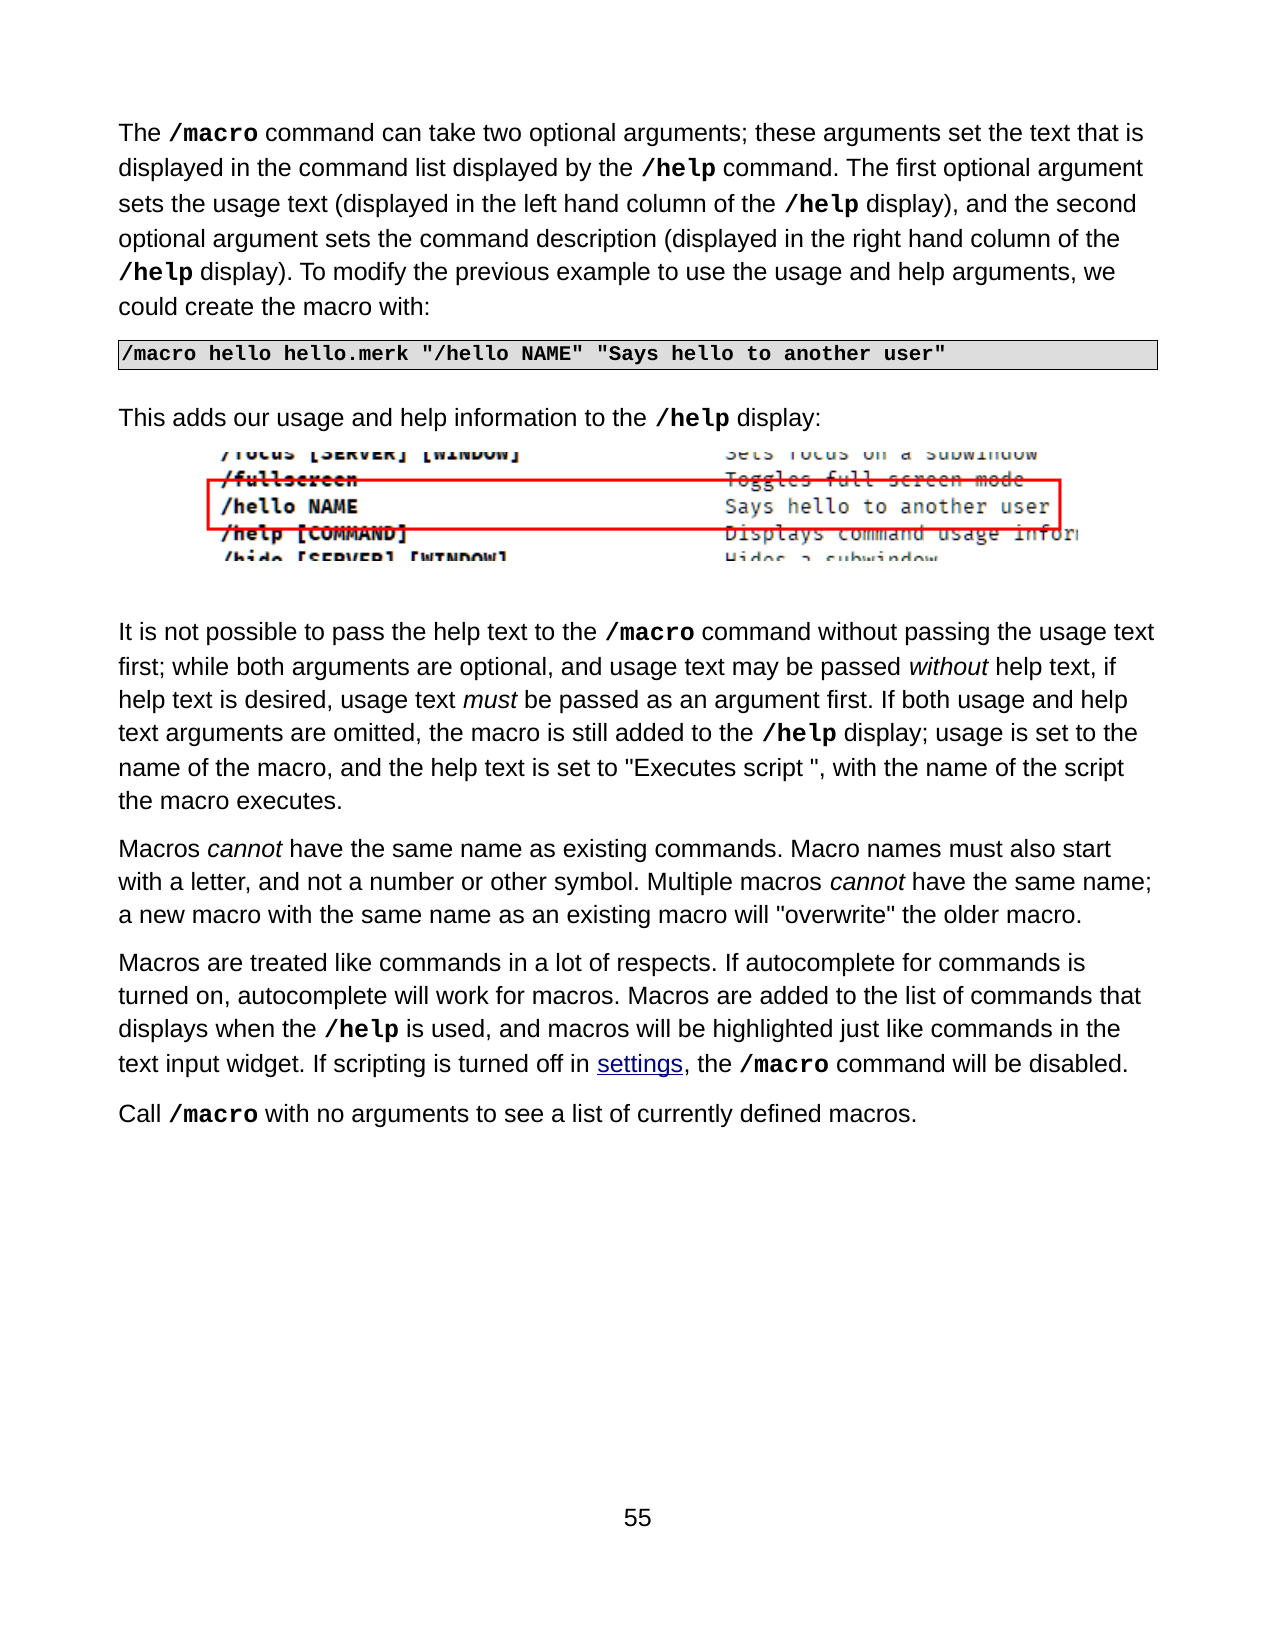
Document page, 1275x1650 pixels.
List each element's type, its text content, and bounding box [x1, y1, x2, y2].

text Macros cannot have the same name as existing commands. Macro names must also start with a letter, and not a number or other symbol. Multiple macros cannot have the same name; a new macro with the same name as an existing macro will "overwrite" the older macro. [118, 834, 1157, 929]
text Macros are treated like commands in a lot of respects. If autocomplete for commands is turned on, autocomplete will work for macros. Macros are added to the list of commands that displays when the /help is used, and macros will be highlighted just like commands in the text input widget. If scripting is turned off in settings, the /macro command will be disabled. [118, 948, 1157, 1080]
text The /macro command can take two optional arguments; these arguments set the text that is displayed in the command list displayed by the /help command. The first optional argument sets the usage text (displayed in the left hand column of the /help display), and the second optional argument sets the command description (displayed in the right hand column of the /help display). To modify the previous example to use the usage and help arguments, we could create the macro with: [118, 118, 1157, 321]
table_header /macro hello hello.merk "/hello NAME" "Says hello to another user" [119, 341, 1157, 369]
text Call /macro with no arguments to see a list of currently defined macros. [118, 1099, 1157, 1130]
text It is not possible to pass the help text to the /macro command without passing the usage text first; while both arguments are optional, and usage text may be passed without help text, if help text is desired, usage text must be passed as an argument first. If both usage and help text arguments are omitted, the macro is still added to the /help display; usage is set to the name of the macro, and the help text is set to "Executes script ", with the name of the script the macro executes. [118, 453, 1157, 815]
picture [196, 452, 1079, 561]
text This adds our usage and help information to the /help display: [118, 370, 1157, 433]
